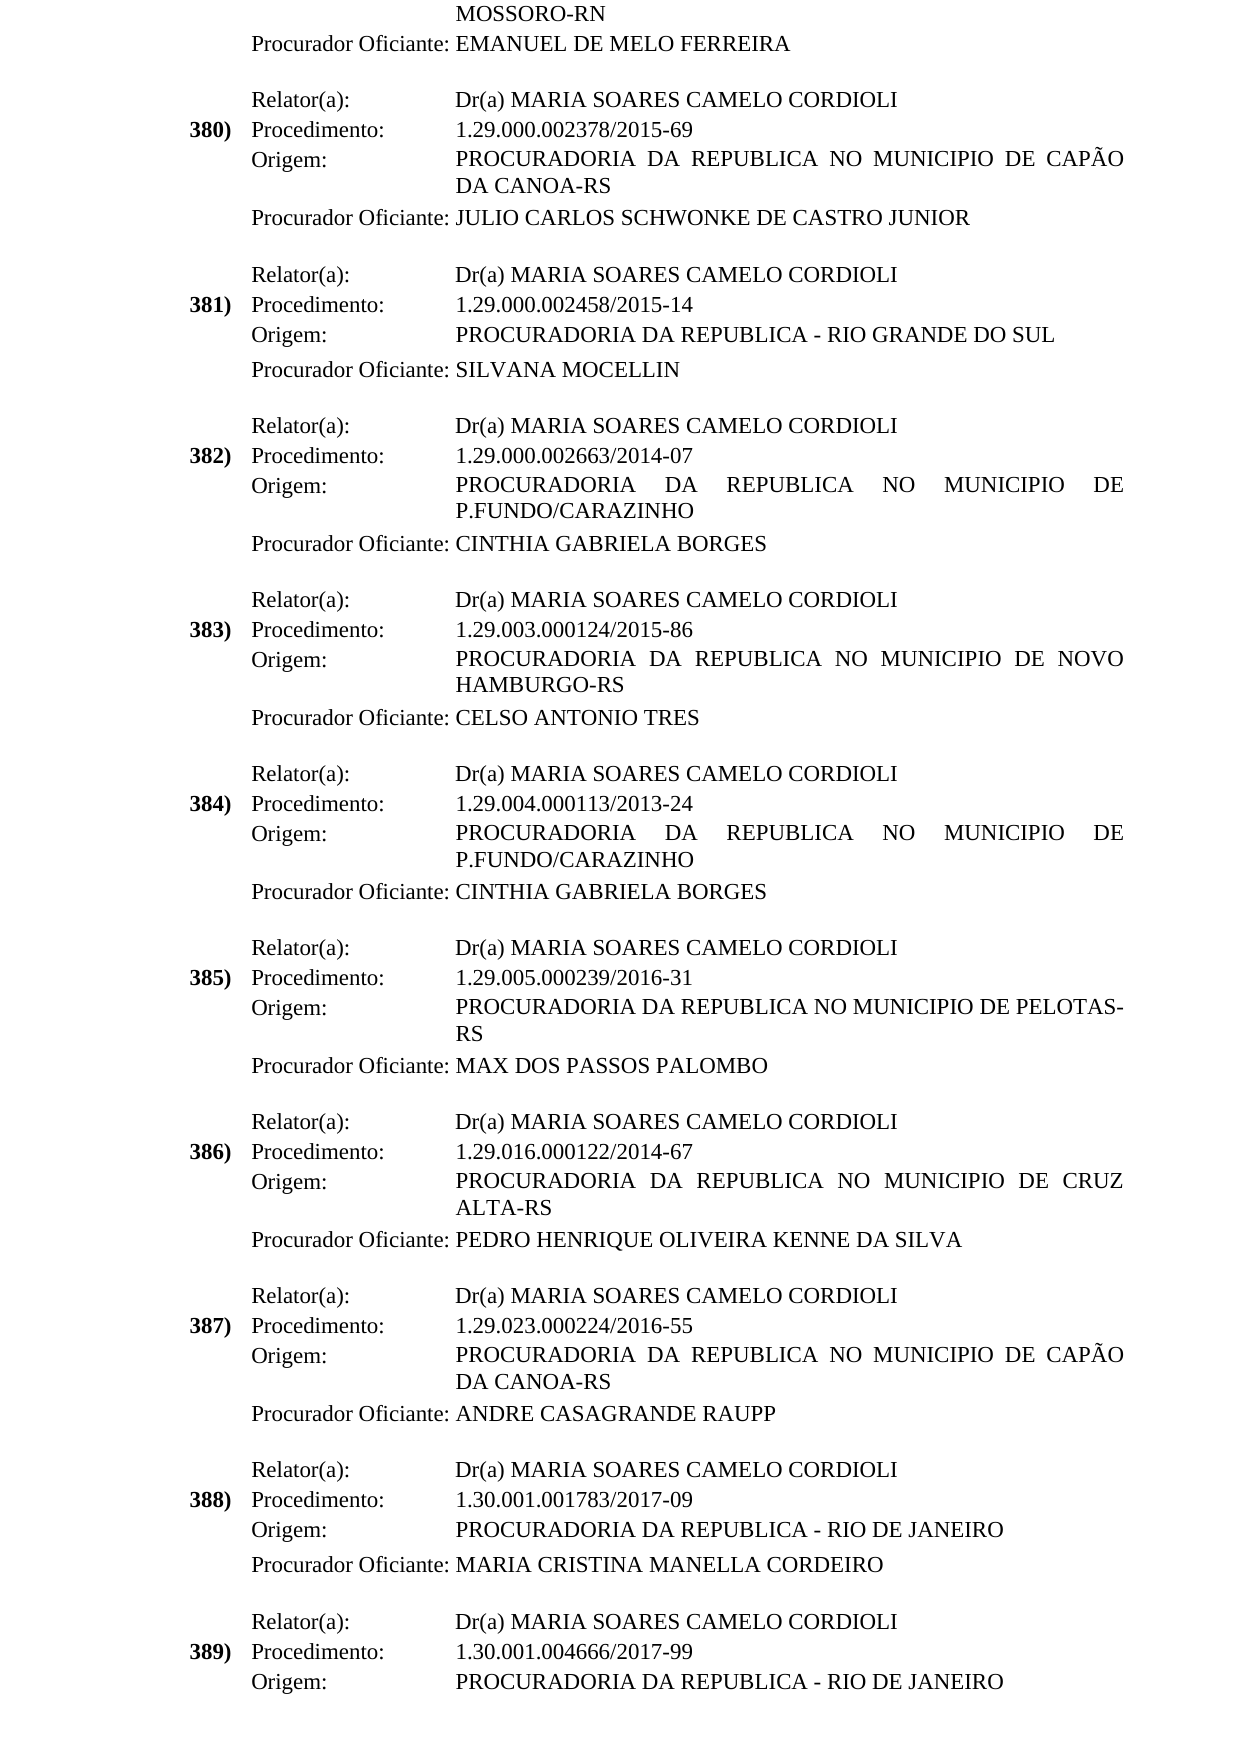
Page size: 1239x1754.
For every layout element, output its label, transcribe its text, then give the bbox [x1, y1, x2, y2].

table_header Relator(a): [251, 1281, 455, 1310]
table_cell 1.29.004.000113/2013-24 [455, 789, 1124, 818]
table_cell [251, 1696, 455, 1703]
table_cell PROCURADORIA DA REPUBLICA - RIO DE JANEIRO [455, 1667, 1124, 1696]
table_cell [0, 522, 189, 530]
table_cell [0, 146, 189, 174]
table_cell [1125, 204, 1239, 255]
table_cell [0, 1341, 189, 1370]
table_cell [1125, 116, 1239, 144]
table_cell PROCURADORIA DA REPUBLICA NO MUNICIPIO DE NOVO HAMBURGO-RS [455, 645, 1124, 696]
table_cell [0, 819, 189, 848]
table_cell 386) [189, 1138, 251, 1166]
table_header Dr(a) MARIA SOARES CAMELO CORDIOLI [455, 86, 1122, 114]
table_cell Procurador Oficiante: [251, 1400, 455, 1452]
table_cell [0, 86, 189, 116]
table_cell [189, 320, 251, 348]
table_cell [0, 441, 189, 470]
table_cell PROCURADORIA DA REPUBLICA NO MUNICIPIO DE P.FUNDO/CARAZINHO [455, 471, 1124, 522]
table_cell [0, 260, 189, 289]
table_header Dr(a) MARIA SOARES CAMELO CORDIOLI [455, 585, 1122, 614]
table_cell [455, 696, 1124, 704]
table_cell [455, 1044, 1124, 1052]
table_cell [189, 1667, 251, 1696]
table_cell [1125, 1667, 1239, 1696]
table_cell [0, 585, 189, 615]
table_cell [0, 1400, 189, 1451]
table_header Relator(a): [251, 86, 455, 114]
table_cell [189, 174, 251, 197]
table_cell [1125, 963, 1239, 992]
table_cell [1125, 1138, 1239, 1166]
table_cell [189, 645, 251, 674]
table_cell Origem: [251, 320, 455, 348]
table_cell 1.30.001.001783/2017-09 [455, 1486, 1124, 1514]
table_cell Procurador Oficiante: [251, 1226, 455, 1278]
table_cell [251, 197, 455, 204]
table_cell [0, 1544, 189, 1552]
table_cell [1125, 30, 1239, 81]
table_cell [251, 0, 455, 22]
table_cell Procedimento: [251, 290, 455, 318]
table_cell [189, 848, 251, 870]
table_cell [0, 1168, 189, 1196]
table_cell EMANUEL DE MELO FERREIRA [455, 30, 1124, 81]
table_cell [0, 1052, 189, 1103]
table_cell [189, 1281, 251, 1311]
table_cell [189, 411, 251, 441]
table_cell [1125, 696, 1239, 704]
table_cell [251, 1607, 1124, 1637]
table_cell [251, 759, 1124, 789]
table_cell Origem: [251, 471, 455, 500]
table_cell [1125, 1486, 1239, 1514]
table_cell Procedimento: [251, 1637, 455, 1666]
table_cell [1125, 356, 1239, 407]
table_cell Procedimento: [251, 789, 455, 818]
table_cell [0, 1311, 189, 1340]
table_cell [0, 0, 189, 22]
table_cell [189, 1393, 251, 1400]
table_cell [1125, 878, 1239, 929]
table_cell [189, 819, 251, 848]
table_cell [0, 290, 189, 318]
table_cell [189, 1168, 251, 1196]
table_cell Procurador Oficiante: [251, 204, 455, 257]
table_cell [0, 1226, 189, 1277]
table_cell [0, 704, 189, 755]
table_cell [1125, 704, 1239, 755]
table_cell [1125, 1226, 1239, 1277]
table_cell [251, 1196, 455, 1218]
table_cell [1125, 530, 1239, 581]
table_cell Origem: [251, 993, 455, 1022]
table_cell [189, 993, 251, 1022]
table_cell [1125, 522, 1239, 530]
table_cell Origem: [251, 1516, 455, 1544]
table_cell [0, 615, 189, 644]
table_cell [1125, 1607, 1239, 1637]
table_cell [1125, 1516, 1239, 1544]
table_cell PEDRO HENRIQUE OLIVEIRA KENNE DA SILVA [455, 1226, 1124, 1277]
table_cell [189, 878, 251, 929]
table_cell [189, 197, 251, 204]
table_cell [0, 1370, 189, 1392]
table_cell [251, 1456, 1124, 1486]
table_cell [189, 870, 251, 878]
table_cell [189, 674, 251, 696]
table_header Dr(a) MARIA SOARES CAMELO CORDIOLI [455, 1607, 1122, 1636]
table_cell [0, 471, 189, 500]
table_cell [189, 0, 251, 22]
table_cell [0, 1637, 189, 1666]
table_cell [189, 585, 251, 615]
table_cell [0, 356, 189, 407]
table_cell Origem: [251, 645, 455, 674]
table_cell [189, 1044, 251, 1052]
table_cell [1125, 23, 1239, 30]
table_cell Origem: [251, 819, 455, 848]
table_cell [1125, 1544, 1239, 1552]
table_cell PROCURADORIA DA REPUBLICA - RIO DE JANEIRO [455, 1516, 1124, 1544]
table_cell Procedimento: [251, 441, 455, 470]
table_cell Origem: [251, 146, 455, 174]
table_header Dr(a) MARIA SOARES CAMELO CORDIOLI [455, 933, 1122, 962]
table_cell [1125, 819, 1239, 848]
table_cell [1125, 1456, 1239, 1486]
table_cell [1125, 1311, 1239, 1340]
table_cell 1.29.016.000122/2014-67 [455, 1138, 1124, 1166]
table_cell Procedimento: [251, 1486, 455, 1514]
table_cell SILVANA MOCELLIN [455, 356, 1124, 407]
table_cell [189, 1552, 251, 1603]
table_cell [1125, 146, 1239, 174]
table_cell [189, 1370, 251, 1392]
table_cell [189, 204, 251, 255]
table_cell [189, 1400, 251, 1451]
table_cell [455, 1696, 1124, 1703]
table_cell [455, 197, 1124, 204]
table_cell [0, 1607, 189, 1637]
table_cell Procurador Oficiante: [251, 1552, 455, 1604]
table_cell [455, 1544, 1124, 1552]
table_cell Procedimento: [251, 1138, 455, 1166]
table_cell [1125, 759, 1239, 789]
table_cell [0, 30, 189, 81]
table_cell [189, 348, 251, 356]
table_cell [0, 1108, 189, 1137]
table_cell [189, 530, 251, 581]
table_cell [189, 260, 251, 289]
table_cell [0, 320, 189, 348]
table_cell [0, 1022, 189, 1044]
table_cell [0, 116, 189, 144]
table_cell [189, 1022, 251, 1044]
table_cell [0, 348, 189, 356]
table_cell [0, 1138, 189, 1166]
table_cell [251, 86, 1124, 116]
table_cell Origem: [251, 1667, 455, 1696]
table_cell [251, 1544, 455, 1552]
table_cell 385) [189, 963, 251, 992]
table_cell PROCURADORIA DA REPUBLICA NO MUNICIPIO DE PELOTAS-RS [455, 993, 1124, 1044]
table_cell PROCURADORIA DA REPUBLICA NO MUNICIPIO DE CRUZ ALTA-RS [455, 1168, 1124, 1218]
table_cell MOSSORO-RN [455, 0, 1124, 22]
table_cell [251, 500, 455, 522]
table_cell 387) [189, 1311, 251, 1340]
table_cell [0, 23, 189, 30]
table_cell [1125, 1696, 1239, 1703]
table_cell [0, 870, 189, 878]
table_cell [251, 870, 455, 878]
table_cell 1.29.000.002378/2015-69 [455, 116, 1124, 144]
table_cell [1125, 615, 1239, 644]
table_cell [1125, 1370, 1239, 1392]
table_cell [1125, 645, 1239, 674]
table_cell [251, 1370, 455, 1392]
table_header Relator(a): [251, 411, 455, 440]
table_cell [251, 848, 455, 870]
table_cell [1125, 1552, 1239, 1603]
table_cell [251, 674, 455, 696]
table_cell [0, 1516, 189, 1544]
table_cell 384) [189, 789, 251, 818]
table_cell PROCURADORIA DA REPUBLICA NO MUNICIPIO DE CAPÃO DA CANOA-RS [455, 1341, 1124, 1392]
table_cell [1125, 290, 1239, 318]
table_header Dr(a) MARIA SOARES CAMELO CORDIOLI [455, 411, 1122, 440]
table_cell [1125, 1052, 1239, 1103]
table_cell [455, 1219, 1124, 1226]
table_cell 1.29.000.002458/2015-14 [455, 290, 1124, 318]
table_cell [1125, 870, 1239, 878]
table_cell [189, 933, 251, 963]
table_cell [0, 1044, 189, 1052]
table_cell [189, 1052, 251, 1103]
table_cell [0, 204, 189, 255]
table_cell 388) [189, 1486, 251, 1514]
table_cell MARIA CRISTINA MANELLA CORDEIRO [455, 1552, 1124, 1603]
table_cell [1125, 1108, 1239, 1137]
table_cell [1125, 441, 1239, 470]
table_cell 389) [189, 1637, 251, 1666]
table_cell [1125, 1168, 1239, 1196]
table_cell [0, 1486, 189, 1514]
table_cell [1125, 789, 1239, 818]
table_cell [251, 1022, 455, 1044]
table_header Relator(a): [251, 1607, 455, 1636]
table_cell 1.29.023.000224/2016-55 [455, 1311, 1124, 1340]
table_cell PROCURADORIA DA REPUBLICA - RIO GRANDE DO SUL [455, 320, 1124, 348]
table_cell [0, 674, 189, 696]
table_cell 1.29.005.000239/2016-31 [455, 963, 1124, 992]
table_cell [1125, 471, 1239, 500]
table_cell [1125, 320, 1239, 348]
table_header Relator(a): [251, 585, 455, 614]
table_cell CELSO ANTONIO TRES [455, 704, 1124, 755]
table_cell [251, 260, 1124, 289]
table_cell [251, 174, 455, 197]
table_cell [455, 522, 1124, 530]
table_cell PROCURADORIA DA REPUBLICA NO MUNICIPIO DE P.FUNDO/CARAZINHO [455, 819, 1124, 870]
table_cell [0, 500, 189, 522]
table_cell [1125, 500, 1239, 522]
table_cell 383) [189, 615, 251, 644]
table_cell Procurador Oficiante: [251, 704, 455, 756]
table_cell [1125, 1281, 1239, 1311]
table_cell [0, 1219, 189, 1226]
table_cell [1125, 1044, 1239, 1052]
table_cell Procedimento: [251, 963, 455, 992]
table_cell Procurador Oficiante: [251, 356, 455, 408]
table_cell Procedimento: [251, 116, 455, 144]
table_cell [189, 1456, 251, 1486]
table_cell [0, 1456, 189, 1486]
table_cell [251, 23, 455, 30]
table_cell [251, 522, 455, 530]
table_cell [1125, 348, 1239, 356]
table_cell [0, 1393, 189, 1400]
table_cell [455, 870, 1124, 878]
table_cell [0, 645, 189, 674]
table_cell [1125, 197, 1239, 204]
table_cell [189, 146, 251, 174]
table_cell [189, 1544, 251, 1552]
table_header Relator(a): [251, 933, 455, 962]
table_cell [1125, 411, 1239, 441]
table_cell [0, 963, 189, 992]
table_cell [251, 1393, 455, 1400]
table_cell [0, 993, 189, 1022]
table_cell ANDRE CASAGRANDE RAUPP [455, 1400, 1124, 1451]
table_cell [189, 1341, 251, 1370]
table_cell [251, 585, 1124, 615]
table_cell [189, 1226, 251, 1277]
table_cell [251, 1108, 1124, 1137]
table_cell [1125, 174, 1239, 197]
table_cell [1125, 1341, 1239, 1370]
table_cell Procedimento: [251, 615, 455, 644]
table_cell [189, 696, 251, 704]
table_cell [0, 878, 189, 929]
table_header Dr(a) MARIA SOARES CAMELO CORDIOLI [455, 1456, 1122, 1484]
table_cell [1125, 1219, 1239, 1226]
table_cell [189, 1607, 251, 1637]
table_cell 1.29.003.000124/2015-86 [455, 615, 1124, 644]
table_header Dr(a) MARIA SOARES CAMELO CORDIOLI [455, 759, 1122, 788]
table_cell [251, 1044, 455, 1052]
table_cell [0, 1281, 189, 1311]
table_cell [189, 500, 251, 522]
table_cell [0, 1552, 189, 1603]
table_cell [251, 1219, 455, 1226]
table_header Relator(a): [251, 759, 455, 788]
table_cell [0, 1196, 189, 1218]
table_cell [0, 789, 189, 818]
table_cell [251, 1281, 1124, 1311]
table_cell [189, 23, 251, 30]
table_cell [1125, 1022, 1239, 1044]
table_cell [0, 1667, 189, 1696]
table_cell [189, 86, 251, 116]
table_cell [0, 696, 189, 704]
table_cell [0, 759, 189, 789]
table_cell [455, 23, 1124, 30]
table_cell [189, 356, 251, 407]
table_cell JULIO CARLOS SCHWONKE DE CASTRO JUNIOR [455, 204, 1124, 255]
table_cell CINTHIA GABRIELA BORGES [455, 878, 1124, 929]
table_header Dr(a) MARIA SOARES CAMELO CORDIOLI [455, 1108, 1122, 1136]
table_cell [0, 848, 189, 870]
table_cell [1125, 933, 1239, 963]
table_cell [0, 933, 189, 963]
table_header Dr(a) MARIA SOARES CAMELO CORDIOLI [455, 260, 1122, 288]
table_cell Procurador Oficiante: [251, 530, 455, 582]
table_cell [1125, 1196, 1239, 1218]
table_header Relator(a): [251, 260, 455, 288]
table_header Dr(a) MARIA SOARES CAMELO CORDIOLI [455, 1281, 1122, 1310]
table_cell [1125, 585, 1239, 615]
table_cell [1125, 1637, 1239, 1666]
table_cell [189, 522, 251, 530]
table_cell PROCURADORIA DA REPUBLICA NO MUNICIPIO DE CAPÃO DA CANOA-RS [455, 146, 1124, 197]
table_header Relator(a): [251, 1108, 455, 1136]
table_cell [189, 30, 251, 81]
table_cell 380) [189, 116, 251, 144]
table_cell [189, 704, 251, 755]
table_cell Origem: [251, 1341, 455, 1370]
table_cell [1125, 86, 1239, 116]
table_cell 1.29.000.002663/2014-07 [455, 441, 1124, 470]
table_cell [189, 471, 251, 500]
table_cell Procurador Oficiante: [251, 878, 455, 930]
table_cell [189, 759, 251, 789]
table_cell [1125, 674, 1239, 696]
table_cell Procedimento: [251, 1311, 455, 1340]
table_cell [251, 411, 1124, 441]
table_cell [1125, 1393, 1239, 1400]
table_cell [455, 348, 1124, 356]
table_cell CINTHIA GABRIELA BORGES [455, 530, 1124, 581]
table_cell [189, 1108, 251, 1137]
table_cell 382) [189, 441, 251, 470]
table_cell [189, 1516, 251, 1544]
table_cell [0, 411, 189, 441]
table_header Relator(a): [251, 1456, 455, 1484]
table_cell [189, 1219, 251, 1226]
table_cell [1125, 993, 1239, 1022]
table_cell 1.30.001.004666/2017-99 [455, 1637, 1124, 1666]
table_cell [1125, 848, 1239, 870]
table_cell [0, 174, 189, 197]
table_cell [251, 933, 1124, 963]
table_cell [1125, 260, 1239, 289]
table_cell [1125, 1400, 1239, 1451]
table_cell [251, 696, 455, 704]
table_cell [1125, 0, 1239, 22]
table_cell [189, 1696, 251, 1703]
table_cell [455, 1393, 1124, 1400]
table_cell [0, 530, 189, 581]
table_cell Procurador Oficiante: [251, 1052, 455, 1104]
table_cell [0, 197, 189, 204]
table_cell Procurador Oficiante: [251, 30, 455, 82]
table_cell MAX DOS PASSOS PALOMBO [455, 1052, 1124, 1103]
table_cell [0, 1696, 189, 1703]
table_cell 381) [189, 290, 251, 318]
table_cell [251, 348, 455, 356]
table_cell Origem: [251, 1168, 455, 1196]
table_cell [189, 1196, 251, 1218]
